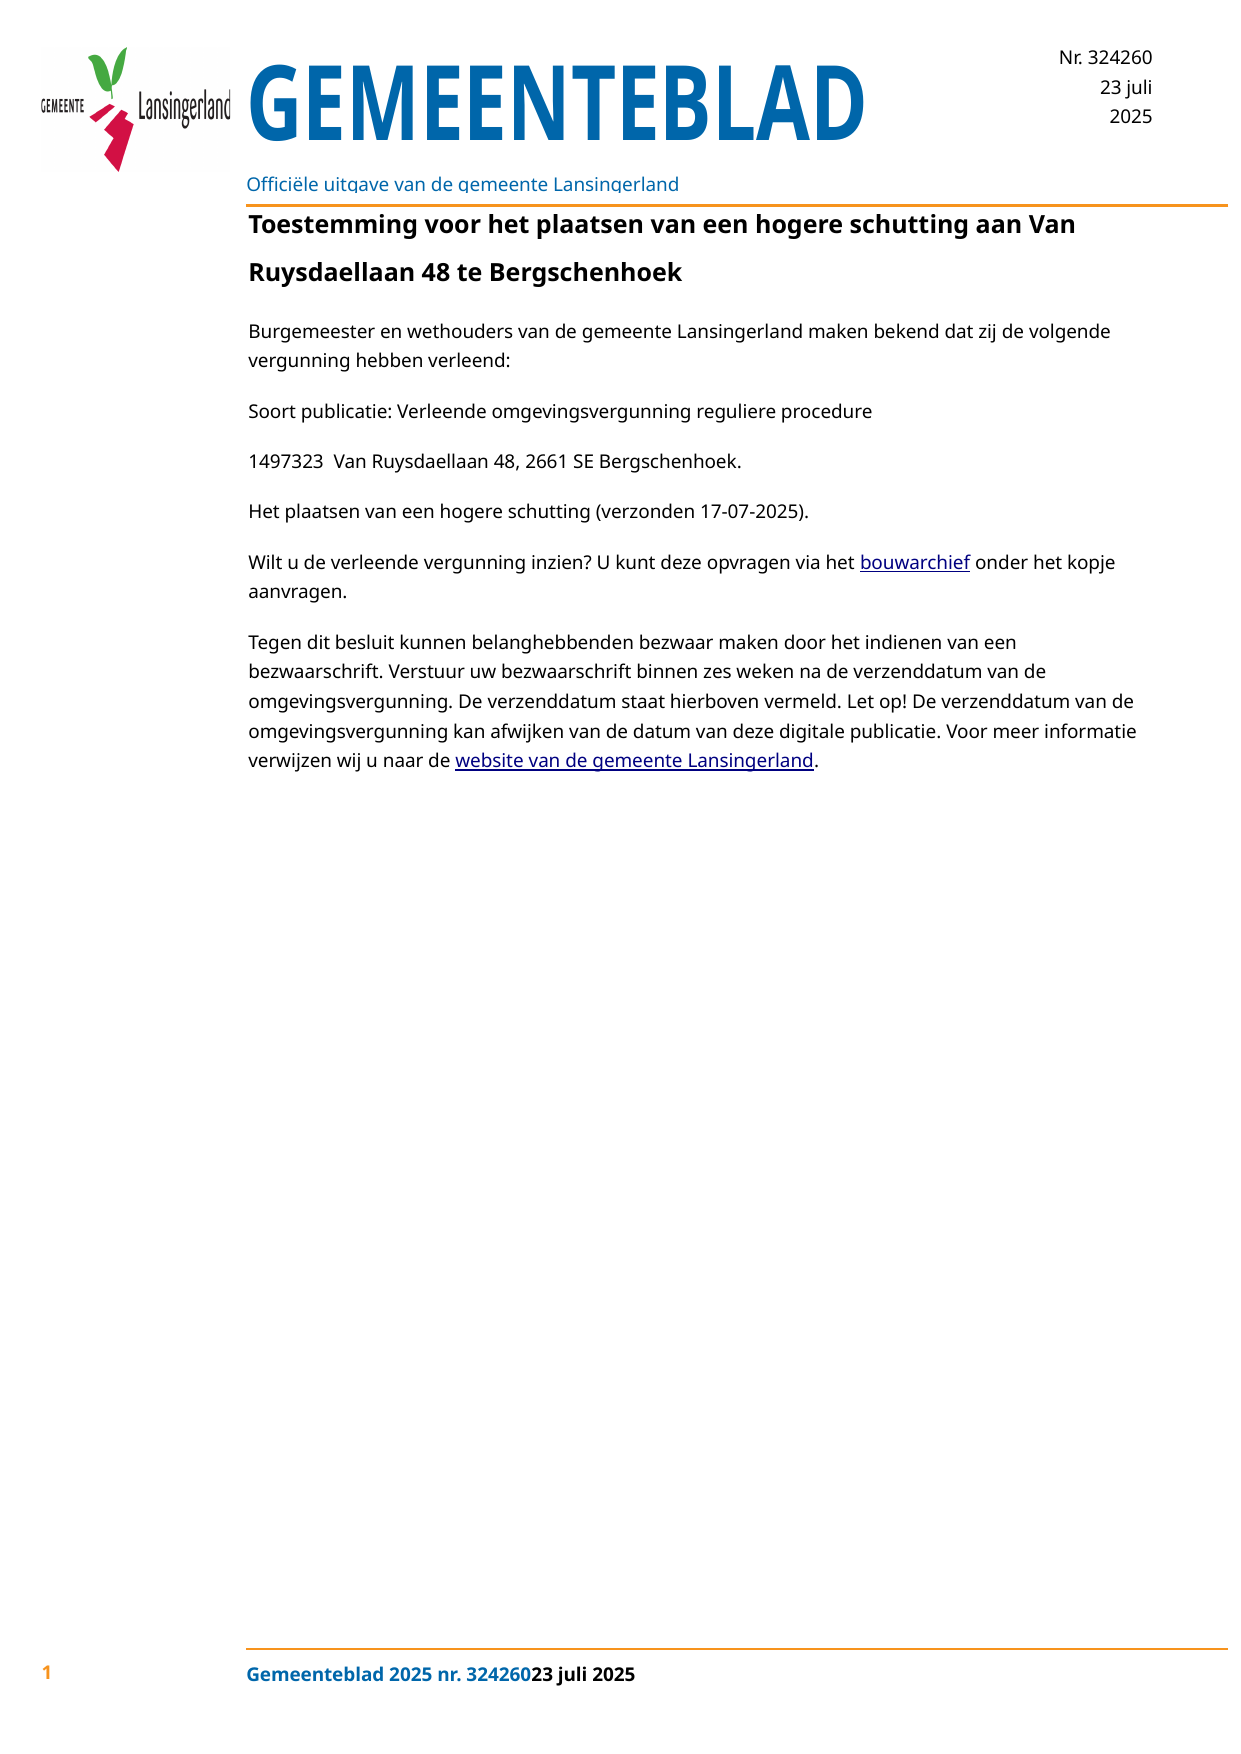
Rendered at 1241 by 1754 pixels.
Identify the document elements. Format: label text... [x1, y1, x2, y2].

picture [41, 47, 231, 172]
text 1497323 Van Ruysdaellaan 48, 2661 SE Bergschenhoek. [248, 448, 1152, 474]
text Burgemeester en wethouders van de gemeente Lansingerland maken bekend dat zij de volgende vergunning hebben verleend: [248, 318, 1152, 373]
text Wilt u de verleende vergunning inzien? U kunt deze opvragen via het bouwarchief onder het kopje aanvragen. [248, 549, 1152, 604]
text Het plaatsen van een hogere schutting (verzonden 17-07-2025). [248, 499, 1152, 524]
text Soort publicatie: Verleende omgevingsvergunning reguliere procedure [248, 398, 1152, 424]
text Toestemming voor het plaatsen van een hogere schutting aan Van Ruysdaellaan 48 te Bergschenhoek [248, 207, 1152, 288]
text Tegen dit besluit kunnen belanghebbenden bezwaar maken door het indienen van een bezwaarschrift. Verstuur uw bezwaarschrift binnen zes weken na de verzenddatum van de omgevingsvergunning. De verzenddatum staat hierboven vermeld. Let op! De verzenddatum van de omgevingsvergunning kan afwijken van de datum van deze digitale publicatie. Voor meer informatie verwijzen wij u naar de website van de gemeente Lansingerland. [248, 629, 1152, 773]
